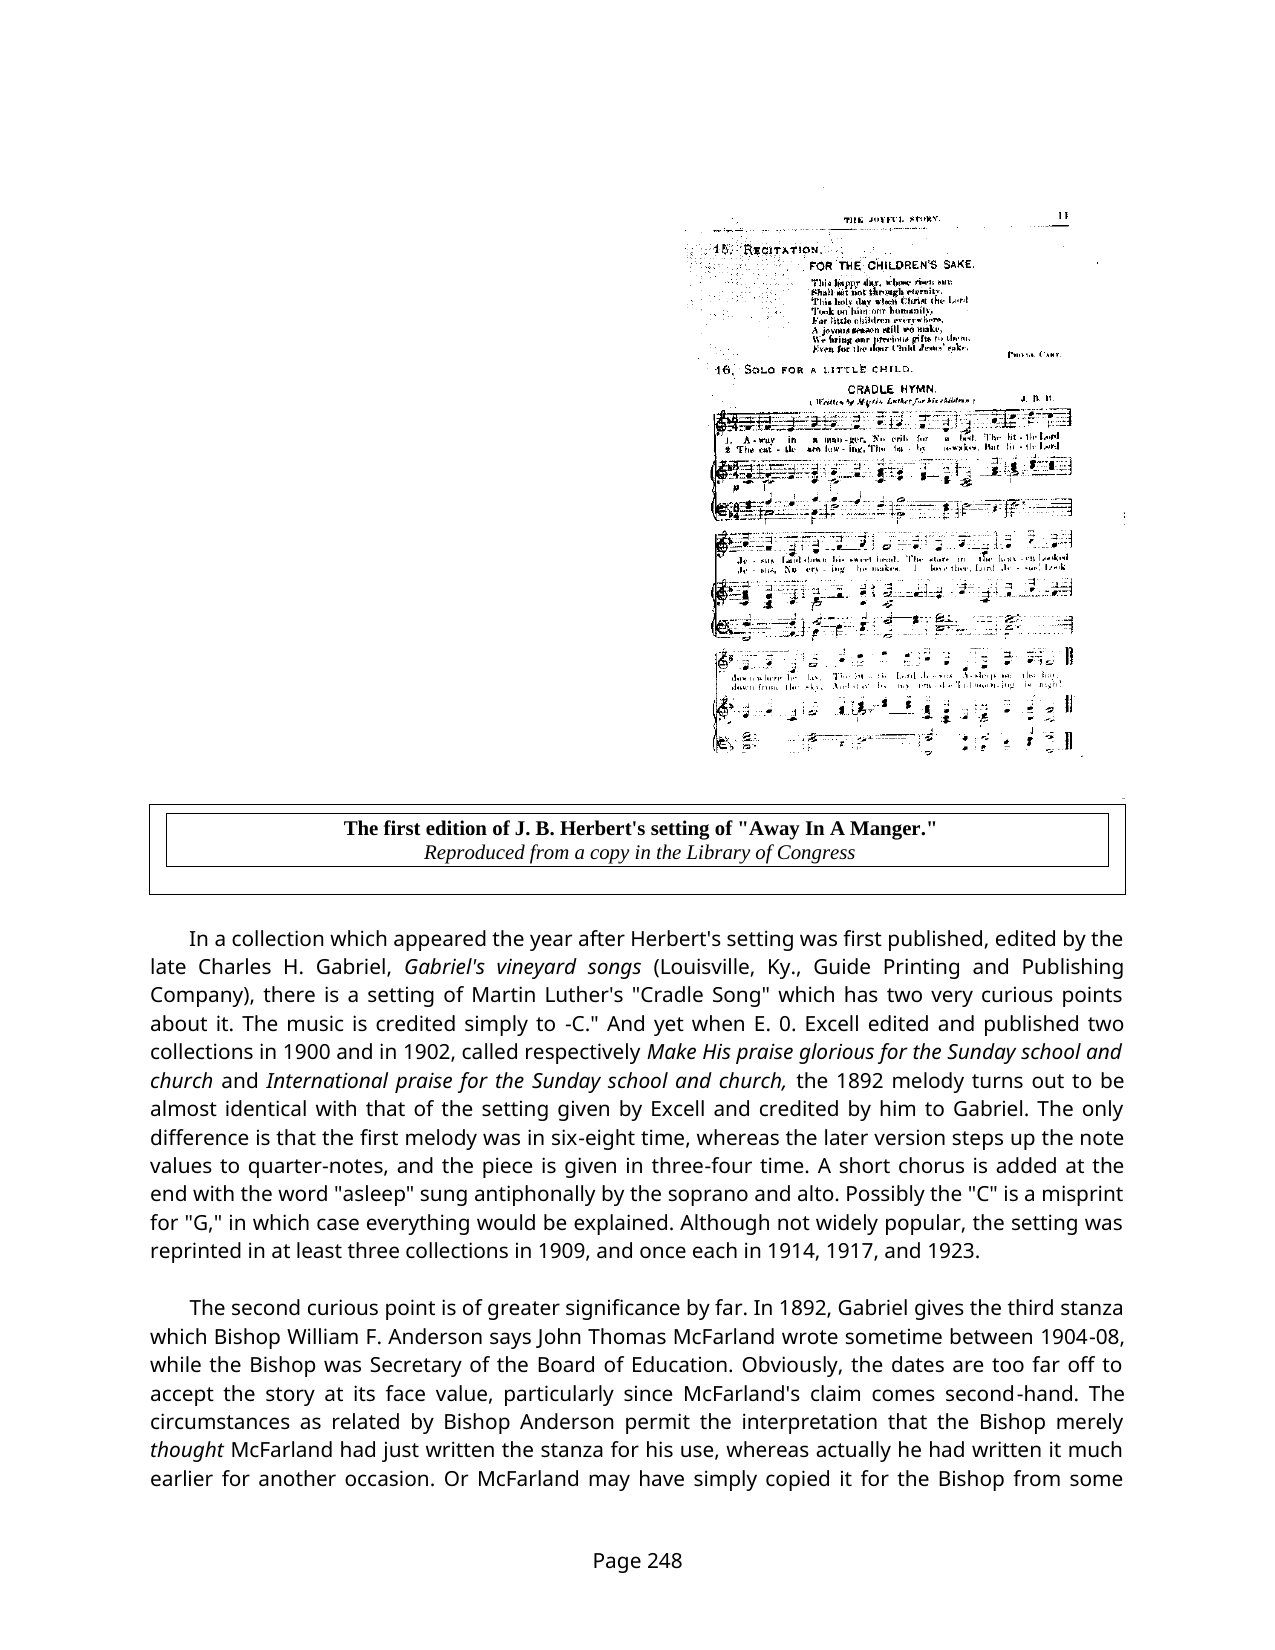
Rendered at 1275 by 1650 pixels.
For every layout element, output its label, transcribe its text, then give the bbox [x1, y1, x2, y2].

text In a collection which appeared the year after Herbert's setting was first published, edited by the late Charles H. Gabriel, Gabriel's vineyard songs (Louisville, Ky., Guide Printing and Publishing Company), there is a setting of Martin Luther's "Cradle Song" which has two very curious points about it. The music is credited simply to ‑C." And yet when E. 0. Excell edited and published two collections in 1900 and in 1902, called respectively Make His praise glorious for the Sunday school and church and International praise for the Sunday school and church, the 1892 melody turns out to be almost identical with that of the setting given by Excell and credited by him to Gabriel. The only difference is that the first melody was in six‑eight time, whereas the later version steps up the note values to quarter‑notes, and the piece is given in three‑four time. A short chorus is added at the end with the word "asleep" sung antiphonally by the soprano and alto. Possibly the "C" is a misprint for "G," in which case everything would be explained. Although not widely popular, the setting was reprinted in at least three collections in 1909, and once each in 1914, 1917, and 1923. [150, 924, 1125, 1265]
text Reproduced from a copy in the Library of Congress [167, 837, 1108, 866]
text The first edition of J. B. Herbert's setting of "Away In A Manger." [167, 814, 1108, 837]
text The second curious point is of greater significance by far. In 1892, Gabriel gives the third stanza which Bishop William F. Anderson says John Thomas McFarland wrote sometime between 1904‑08, while the Bishop was Secretary of the Board of Education. Obviously, the dates are too far off to accept the story at its face value, particularly since McFarland's claim comes second‑hand. The circumstances as related by Bishop Anderson permit the interpretation that the Bishop merely thought McFarland had just written the stanza for his use, whereas actually he had written it much earlier for another occasion. Or McFarland may have simply copied it for the Bishop from some [150, 1293, 1125, 1492]
